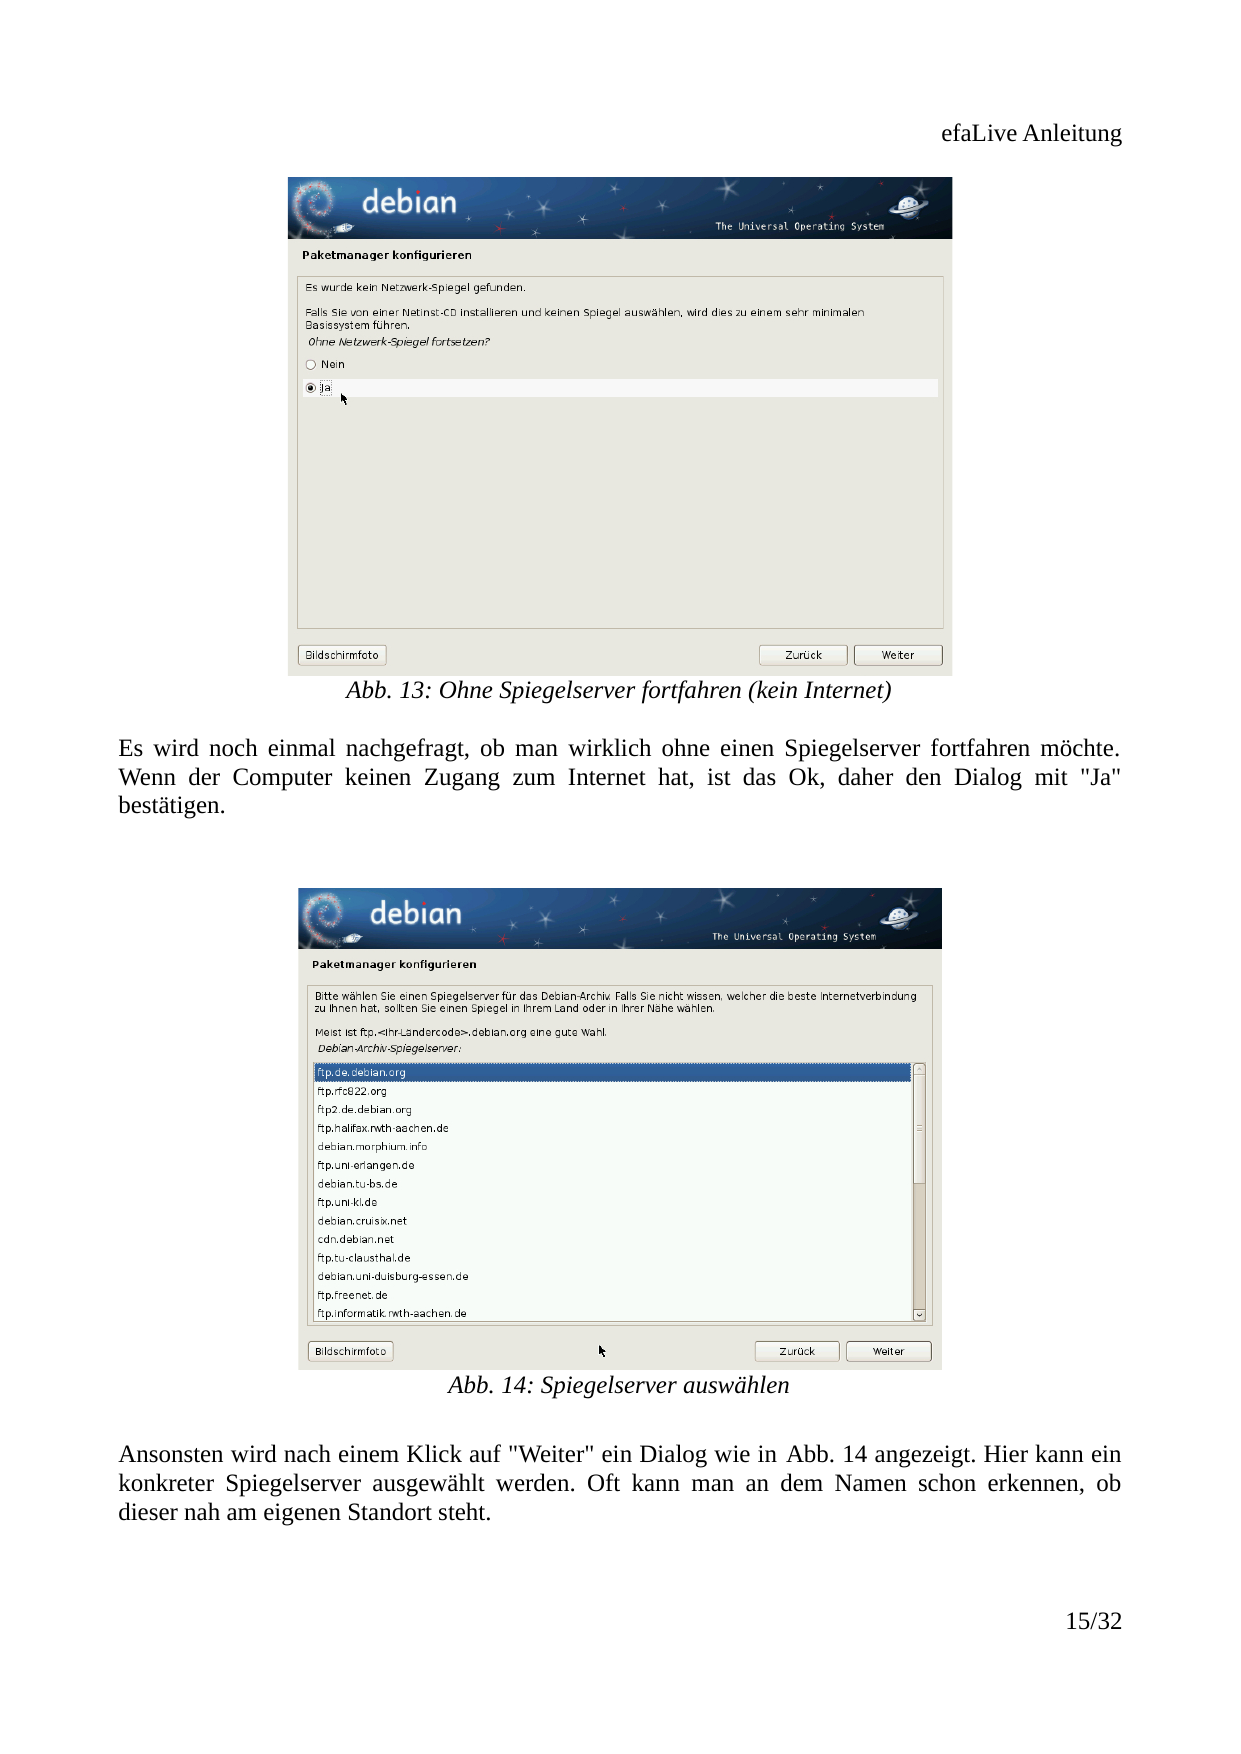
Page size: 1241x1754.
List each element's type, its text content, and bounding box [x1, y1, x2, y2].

text Abb. 13: Ohne Spiegelserver fortfahren (kein Internet) [288, 676, 952, 704]
text Abb. 14: Spiegelserver auswählen [289, 1370, 951, 1399]
picture [298, 888, 942, 1370]
text Es wird noch einmal nachgefragt, ob man wirklich ohne einen Spiegelserver fortfahren möchte. Wenn der Computer keinen Zugang zum Internet hat, ist das Ok, daher den Dialog mit "Ja" bestätigen. [118, 733, 1122, 819]
picture [287, 177, 953, 676]
text Ansonsten wird nach einem Klick auf "Weiter" ein Dialog wie in Abb. 14 angezeigt. Hier kann ein konkreter Spiegelserver ausgewählt werden. Oft kann man an dem Namen schon erkennen, ob dieser nah am eigenen Standort steht. [118, 1439, 1122, 1526]
